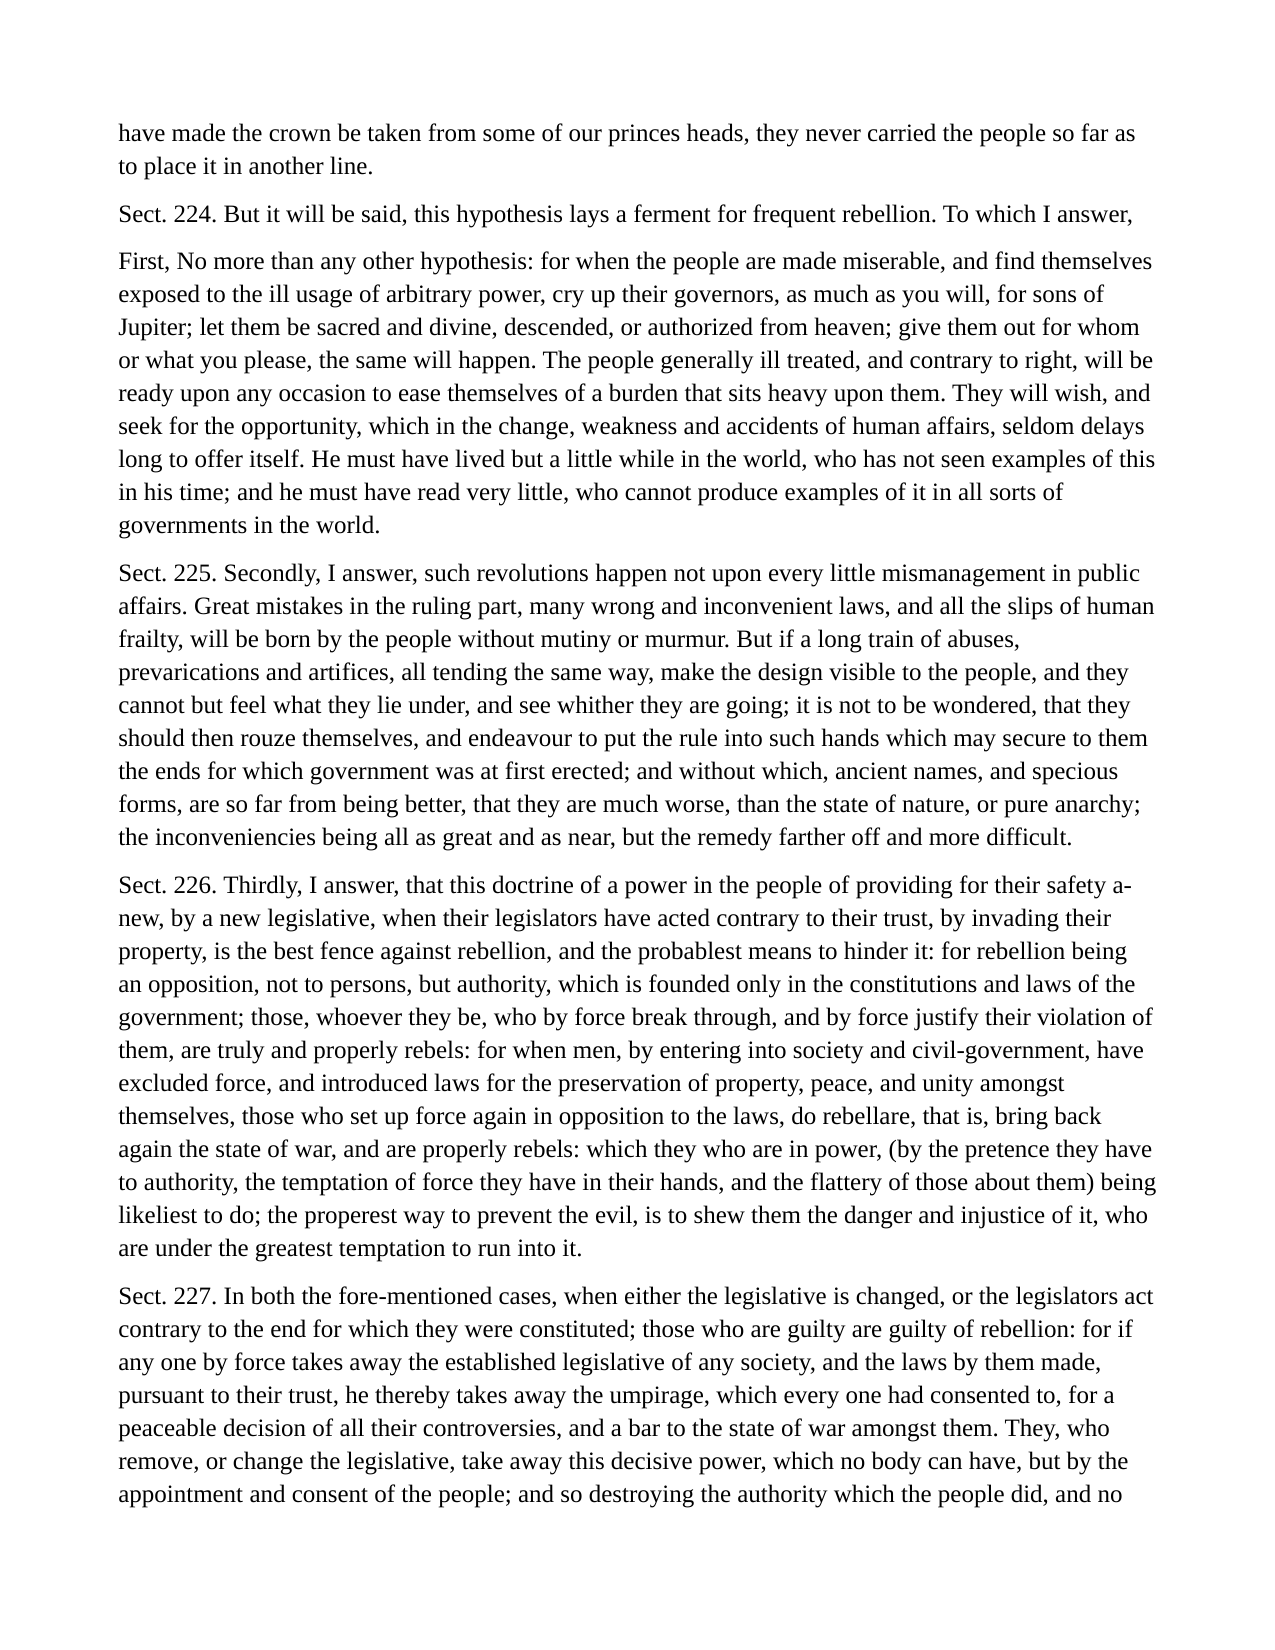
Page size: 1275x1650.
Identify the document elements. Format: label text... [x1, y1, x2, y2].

text Sect. 225. Secondly, I answer, such revolutions happen not upon every little mismanagement in public affairs. Great mistakes in the ruling part, many wrong and inconvenient laws, and all the slips of human frailty, will be born by the people without mutiny or murmur. But if a long train of abuses, prevarications and artifices, all tending the same way, make the design visible to the people, and they cannot but feel what they lie under, and see whither they are going; it is not to be wondered, that they should then rouze themselves, and endeavour to put the rule into such hands which may secure to them the ends for which government was at first erected; and without which, ancient names, and specious forms, are so far from being better, that they are much worse, than the state of nature, or pure anarchy; the inconveniencies being all as great and as near, but the remedy farther off and more difficult. [118, 558, 1157, 851]
text Sect. 224. But it will be said, this hypothesis lays a ferment for frequent rebellion. To which I answer, [118, 199, 1157, 227]
text First, No more than any other hypothesis: for when the people are made miserable, and find themselves exposed to the ill usage of arbitrary power, cry up their governors, as much as you will, for sons of Jupiter; let them be sacred and divine, descended, or authorized from heaven; give them out for whom or what you please, the same will happen. The people generally ill treated, and contrary to right, will be ready upon any occasion to ease themselves of a burden that sits heavy upon them. They will wish, and seek for the opportunity, which in the change, weakness and accidents of human affairs, seldom delays long to offer itself. He must have lived but a little while in the world, who has not seen examples of this in his time; and he must have read very little, who cannot produce examples of it in all sorts of governments in the world. [118, 246, 1157, 539]
text have made the crown be taken from some of our princes heads, they never carried the people so far as to place it in another line. [118, 118, 1157, 180]
text Sect. 226. Thirdly, I answer, that this doctrine of a power in the people of providing for their safety a-new, by a new legislative, when their legislators have acted contrary to their trust, by invading their property, is the best fence against rebellion, and the probablest means to hinder it: for rebellion being an opposition, not to persons, but authority, which is founded only in the constitutions and laws of the government; those, whoever they be, who by force break through, and by force justify their violation of them, are truly and properly rebels: for when men, by entering into society and civil-government, have excluded force, and introduced laws for the preservation of property, peace, and unity amongst themselves, those who set up force again in opposition to the laws, do rebellare, that is, bring back again the state of war, and are properly rebels: which they who are in power, (by the pretence they have to authority, the temptation of force they have in their hands, and the flattery of those about them) being likeliest to do; the properest way to prevent the evil, is to shew them the danger and injustice of it, who are under the greatest temptation to run into it. [118, 870, 1157, 1262]
text Sect. 227. In both the fore-mentioned cases, when either the legislative is changed, or the legislators act contrary to the end for which they were constituted; those who are guilty are guilty of rebellion: for if any one by force takes away the established legislative of any society, and the laws by them made, pursuant to their trust, he thereby takes away the umpirage, which every one had consented to, for a peaceable decision of all their controversies, and a bar to the state of war amongst them. They, who remove, or change the legislative, take away this decisive power, which no body can have, but by the appointment and consent of the people; and so destroying the authority which the people did, and no [118, 1281, 1157, 1508]
